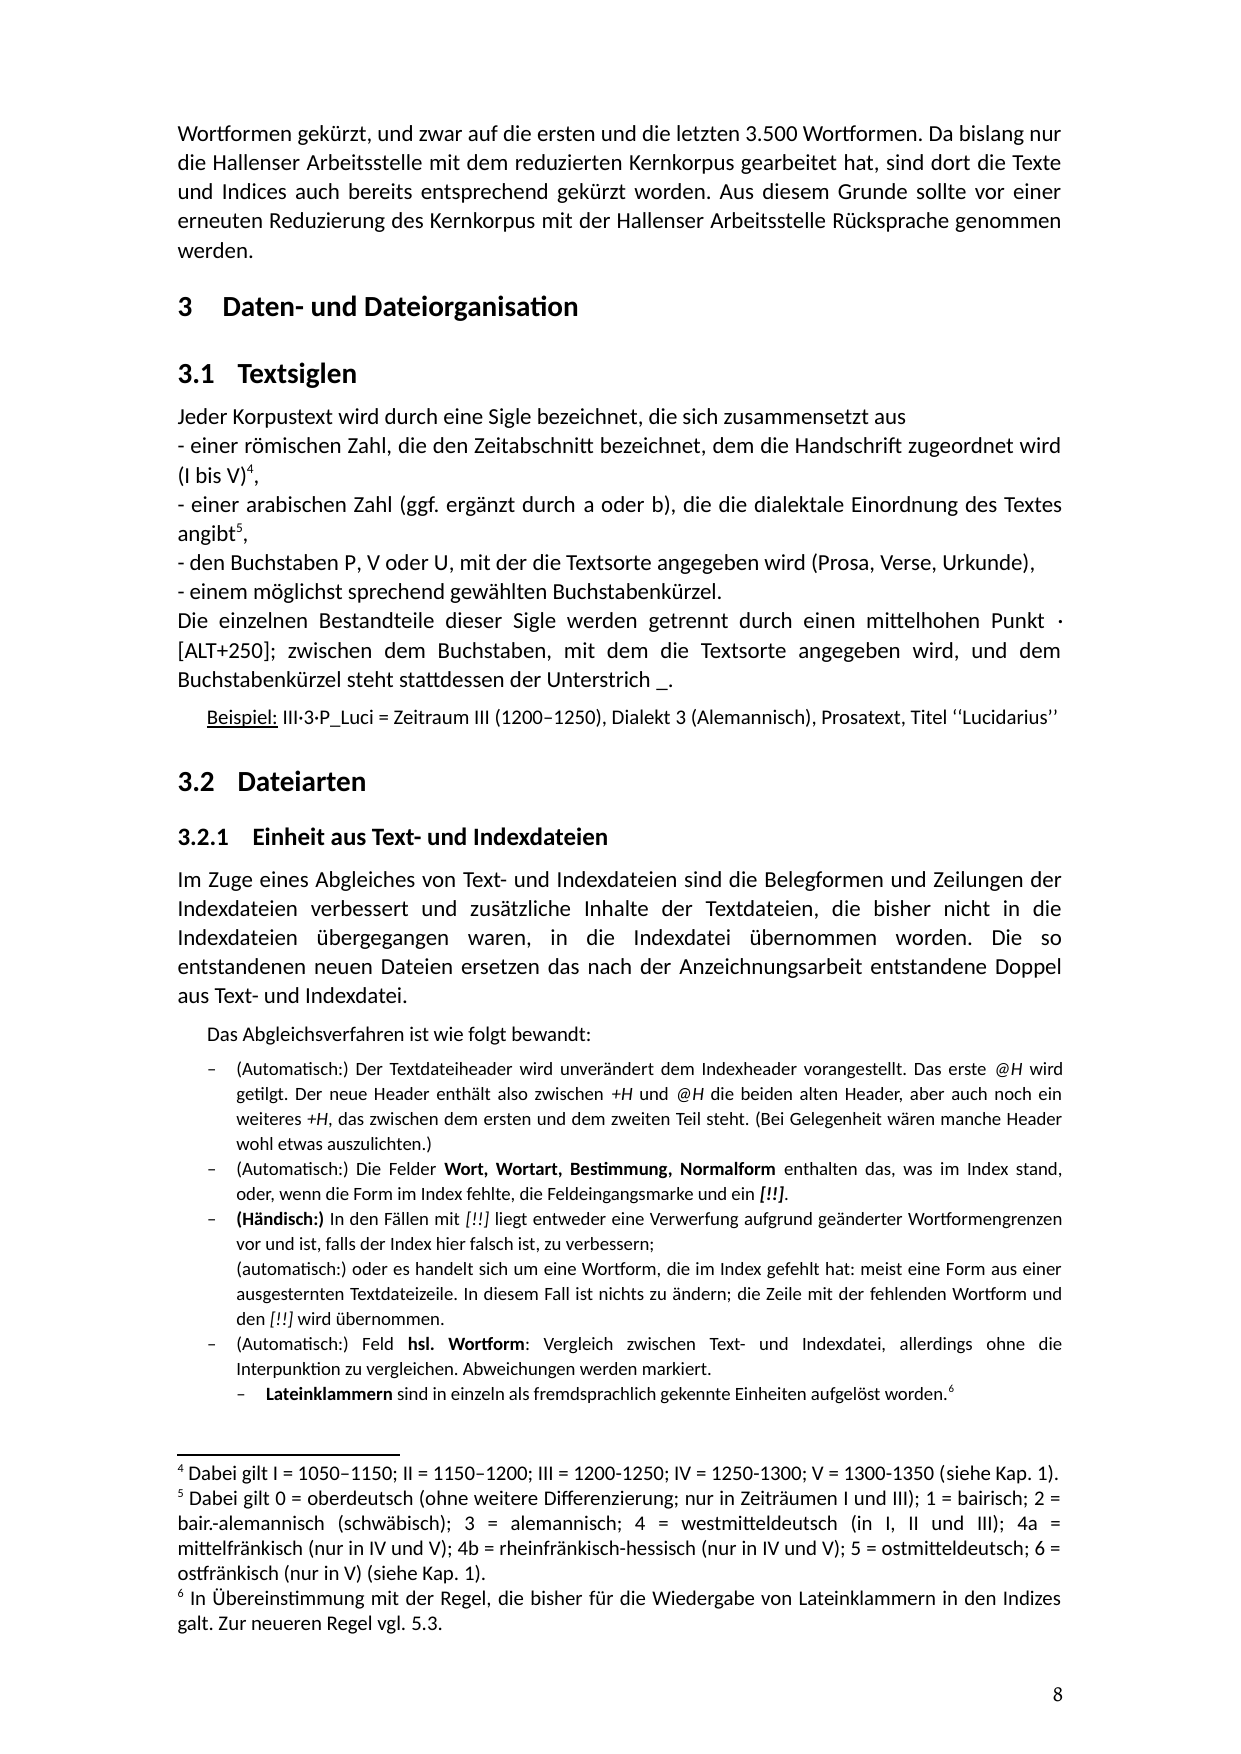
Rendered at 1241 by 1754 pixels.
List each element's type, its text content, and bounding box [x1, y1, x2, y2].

text – (Automatisch:) Feld hsl. Wortform: Vergleich zwischen Text- und Indexdatei, allerdings ohne die Interpunktion zu vergleichen. Abweichungen werden markiert. [207, 1331, 1063, 1381]
text Wortformen gekürzt, und zwar auf die ersten und die letzten 3.500 Wortformen. Da bislang nur die Hallenser Arbeitsstelle mit dem reduzierten Kernkorpus gearbeitet hat, sind dort die Texte und Indices auch bereits entsprechend gekürzt worden. Aus diesem Grunde sollte vor einer erneuten Reduzierung des Kernkorpus mit der Hallenser Arbeitsstelle Rücksprache genommen werden. [177, 118, 1063, 264]
text Die einzelnen Bestandteile dieser Sigle werden getrennt durch einen mittelhohen Punkt · [ALT+250]; zwischen dem Buchstaben, mit dem die Textsorte angegeben wird, und dem Buchstabenkürzel steht stattdessen der Unterstrich _. [177, 606, 1063, 693]
text - den Buchstaben P, V oder U, mit der die Textsorte angegeben wird (Prosa, Verse, Urkunde), [177, 547, 1063, 576]
text - einem möglichst sprechend gewählten Buchstabenkürzel. [177, 576, 1063, 606]
text Beispiel: III·3·P_Luci = Zeitraum III (1200–1250), Dialekt 3 (Alemannisch), Prosatext, Titel ‘‘Lucidarius’’ [207, 701, 1063, 731]
text – (Automatisch:) Der Textdateiheader wird unverändert dem Indexheader vorangestellt. Das erste @H wird getilgt. Der neue Header enthält also zwischen +H und @H die beiden alten Header, aber auch noch ein weiteres +H, das zwischen dem ersten und dem zweiten Teil steht. (Bei Gelegenheit wären manche Header wohl etwas auszulichten.) [207, 1056, 1063, 1156]
text - einer römischen Zahl, die den Zeitabschnitt bezeichnet, dem die Handschrift zugeordnet wird (I bis V), [177, 431, 1063, 489]
text Im Zuge eines Abgleiches von Text- und Indexdateien sind die Belegformen und Zeilungen der Indexdateien verbessert und zusätzliche Inhalte der Textdateien, die bisher nicht in die Indexdateien übergegangen waren, in die Indexdatei übernommen worden. Die so entstandenen neuen Dateien ersetzen das nach der Anzeichnungsarbeit entstandene Doppel aus Text- und Indexdatei. [177, 864, 1063, 1010]
subtitle Einheit aus Text- und Indexdateien [177, 822, 1063, 851]
text (automatisch:) oder es handelt sich um eine Wortform, die im Index gefehlt hat: meist eine Form aus einer ausgesternten Textdateizeile. In diesem Fall ist nichts zu ändern; die Zeile mit der fehlenden Wortform und den [!!] wird übernommen. [236, 1256, 1063, 1331]
text – (Automatisch:) Die Felder Wort, Wortart, Bestimmung, Normalform enthalten das, was im Index stand, oder, wenn die Form im Index fehlte, die Feldeingangsmarke und ein [!!]. [207, 1156, 1063, 1206]
text Dabei gilt 0 = oberdeutsch (ohne weitere Differenzierung; nur in Zeiträumen I und III); 1 = bairisch; 2 = bair.-alemannisch (schwäbisch); 3 = alemannisch; 4 = westmitteldeutsch (in I, II und III); 4a = mittelfränkisch (nur in IV und V); 4b = rheinfränkisch-hessisch (nur in IV und V); 5 = ostmitteldeutsch; 6 = ostfränkisch (nur in V) (siehe Kap. 1). [177, 1486, 1063, 1586]
text Jeder Korpustext wird durch eine Sigle bezeichnet, die sich zusammensetzt aus [177, 401, 1063, 431]
subtitle Daten- und Dateiorganisation [177, 293, 1063, 322]
text Dabei gilt I = 1050–1150; II = 1150–1200; III = 1200-1250; IV = 1250-1300; V = 1300-1350 (siehe Kap. 1). [177, 1461, 1063, 1486]
text – (Händisch:) In den Fällen mit [!!] liegt entweder eine Verwerfung aufgrund geänderter Wortformengrenzen vor und ist, falls der Index hier falsch ist, zu verbessern; [207, 1206, 1063, 1256]
text In Übereinstimmung mit der Regel, die bisher für die Wiedergabe von Lateinklammern in den Indizes galt. Zur neueren Regel vgl. 5.3. [177, 1586, 1063, 1636]
text – Lateinklammern sind in einzeln als fremdsprachlich gekennte Einheiten aufgelöst worden. [236, 1381, 1063, 1406]
subtitle Textsiglen [177, 360, 1063, 389]
subtitle Dateiarten [177, 768, 1063, 797]
text - einer arabischen Zahl (ggf. ergänzt durch a oder b), die die dialektale Einordnung des Textes angibt, [177, 489, 1063, 547]
text Das Abgleichsverfahren ist wie folgt bewandt: [207, 1018, 1063, 1047]
